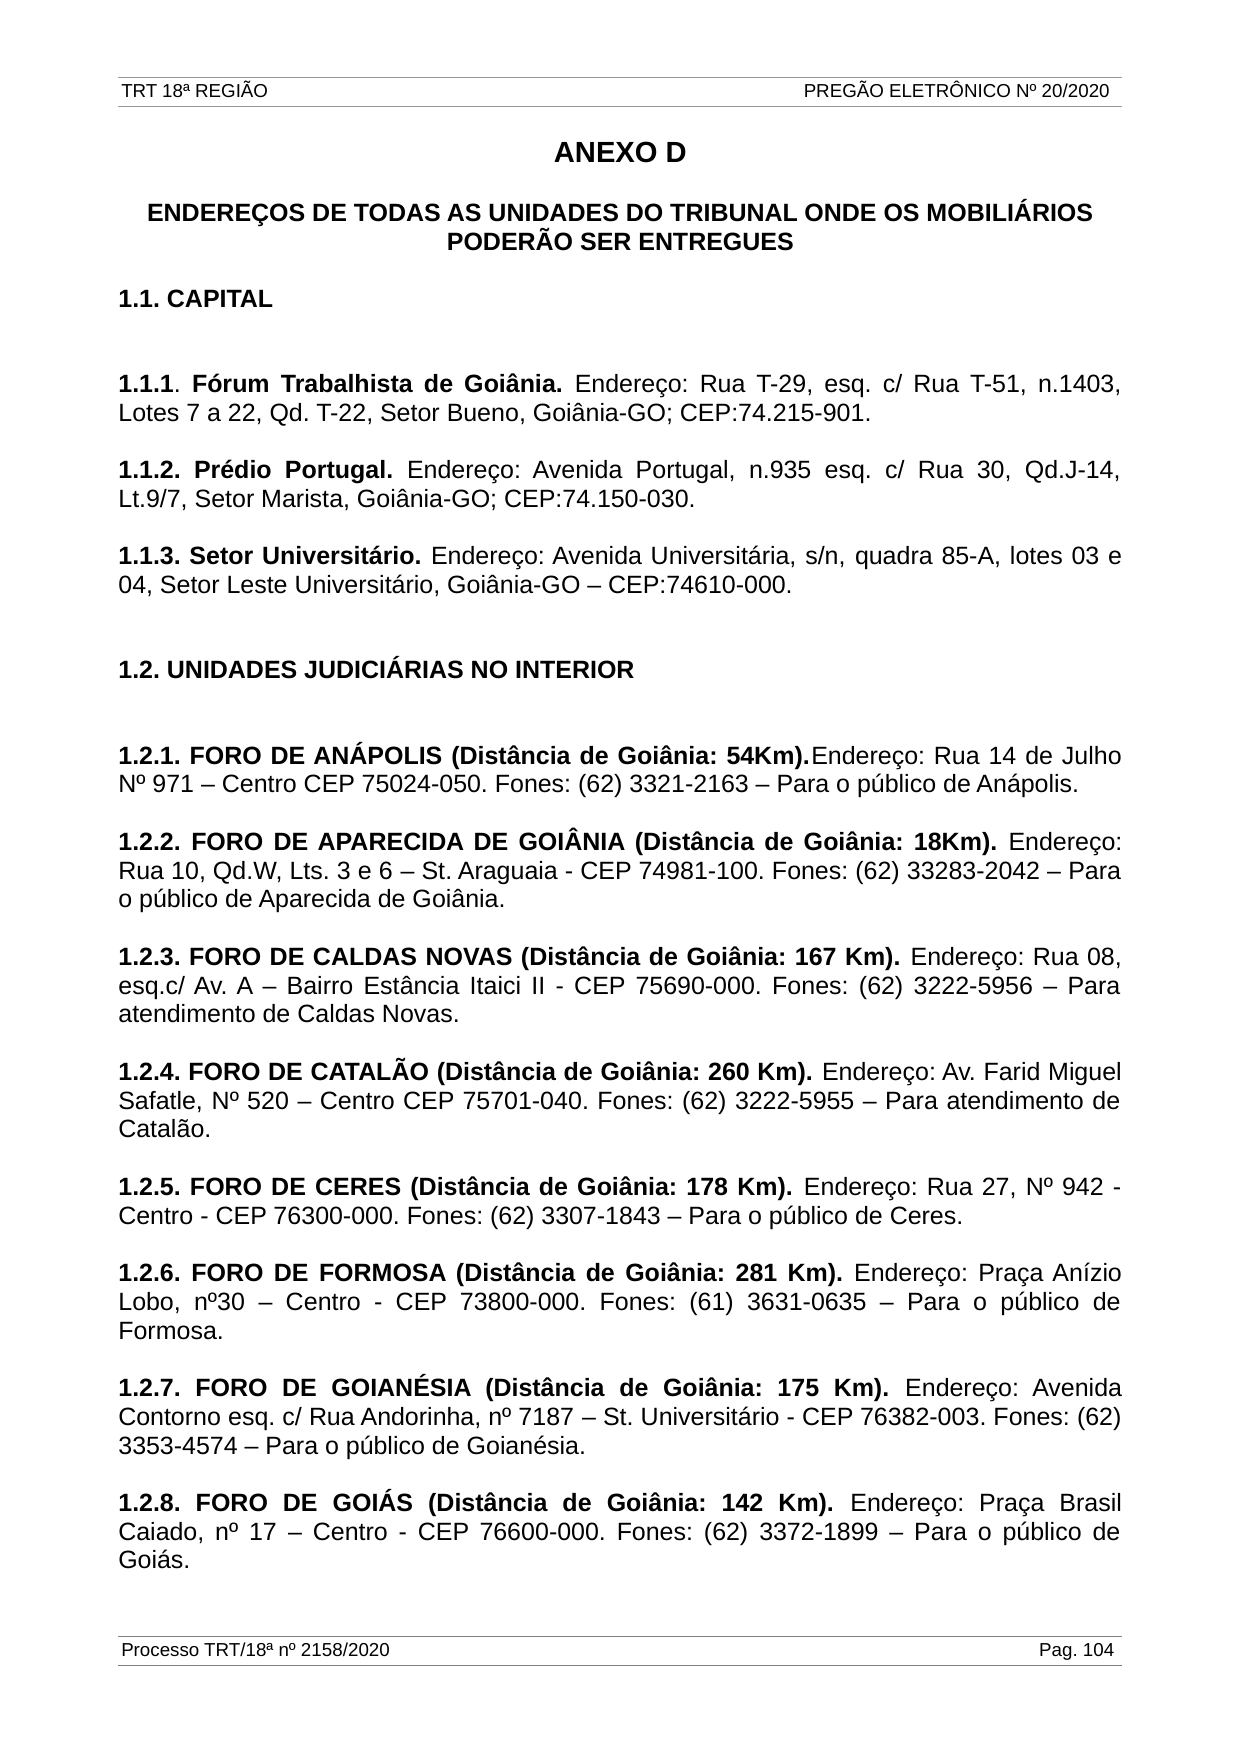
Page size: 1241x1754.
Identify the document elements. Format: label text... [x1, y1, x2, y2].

text 1.2.3. FORO DE CALDAS NOVAS (Distância de Goiânia: 167 Km). Endereço: Rua 08, esq.c/ Av. A – Bairro Estância Itaici II - CEP 75690-000. Fones: (62) 3222-5956 – Para atendimento de Caldas Novas. [118, 942, 1122, 1028]
text 1.2.1. FORO DE ANÁPOLIS (Distância de Goiânia: 54Km).Endereço: Rua 14 de Julho Nº 971 – Centro CEP 75024-050. Fones: (62) 3321-2163 – Para o público de Anápolis. [118, 741, 1122, 798]
text 1.1.2. Prédio Portugal. Endereço: Avenida Portugal, n.935 esq. c/ Rua 30, Qd.J-14, Lt.9/7, Setor Marista, Goiânia-GO; CEP:74.150-030. [118, 455, 1122, 513]
text 1.2.7. FORO DE GOIANÉSIA (Distância de Goiânia: 175 Km). Endereço: Avenida Contorno esq. c/ Rua Andorinha, nº 7187 – St. Universitário - CEP 76382-003. Fones: (62) 3353-4574 – Para o público de Goianésia. [118, 1373, 1122, 1459]
text 1.1.3. Setor Universitário. Endereço: Avenida Universitária, s/n, quadra 85-A, lotes 03 e 04, Setor Leste Universitário, Goiânia-GO – CEP:74610-000. [118, 541, 1122, 599]
text 1.1. CAPITAL [118, 284, 1122, 313]
text 1.2.8. FORO DE GOIÁS (Distância de Goiânia: 142 Km). Endereço: Praça Brasil Caiado, nº 17 – Centro - CEP 76600-000. Fones: (62) 3372-1899 – Para o público de Goiás. [118, 1488, 1122, 1574]
text ENDEREÇOS DE TODAS AS UNIDADES DO TRIBUNAL ONDE OS MOBILIÁRIOS PODERÃO SER ENTREGUES [118, 198, 1122, 255]
text ANEXO D [118, 136, 1122, 169]
text 1.2. UNIDADES JUDICIÁRIAS NO INTERIOR [118, 655, 1122, 684]
text 1.2.2. FORO DE APARECIDA DE GOIÂNIA (Distância de Goiânia: 18Km). Endereço: Rua 10, Qd.W, Lts. 3 e 6 – St. Araguaia - CEP 74981-100. Fones: (62) 33283-2042 – Para o público de Aparecida de Goiânia. [118, 827, 1122, 913]
text 1.2.5. FORO DE CERES (Distância de Goiânia: 178 Km). Endereço: Rua 27, Nº 942 - Centro - CEP 76300-000. Fones: (62) 3307-1843 – Para o público de Ceres. [118, 1172, 1122, 1229]
text 1.2.4. FORO DE CATALÃO (Distância de Goiânia: 260 Km). Endereço: Av. Farid Miguel Safatle, Nº 520 – Centro CEP 75701-040. Fones: (62) 3222-5955 – Para atendimento de Catalão. [118, 1057, 1122, 1143]
text 1.2.6. FORO DE FORMOSA (Distância de Goiânia: 281 Km). Endereço: Praça Anízio Lobo, nº30 – Centro - CEP 73800-000. Fones: (61) 3631-0635 – Para o público de Formosa. [118, 1258, 1122, 1344]
text 1.1.1. Fórum Trabalhista de Goiânia. Endereço: Rua T-29, esq. c/ Rua T-51, n.1403, Lotes 7 a 22, Qd. T-22, Setor Bueno, Goiânia-GO; CEP:74.215-901. [118, 369, 1122, 427]
